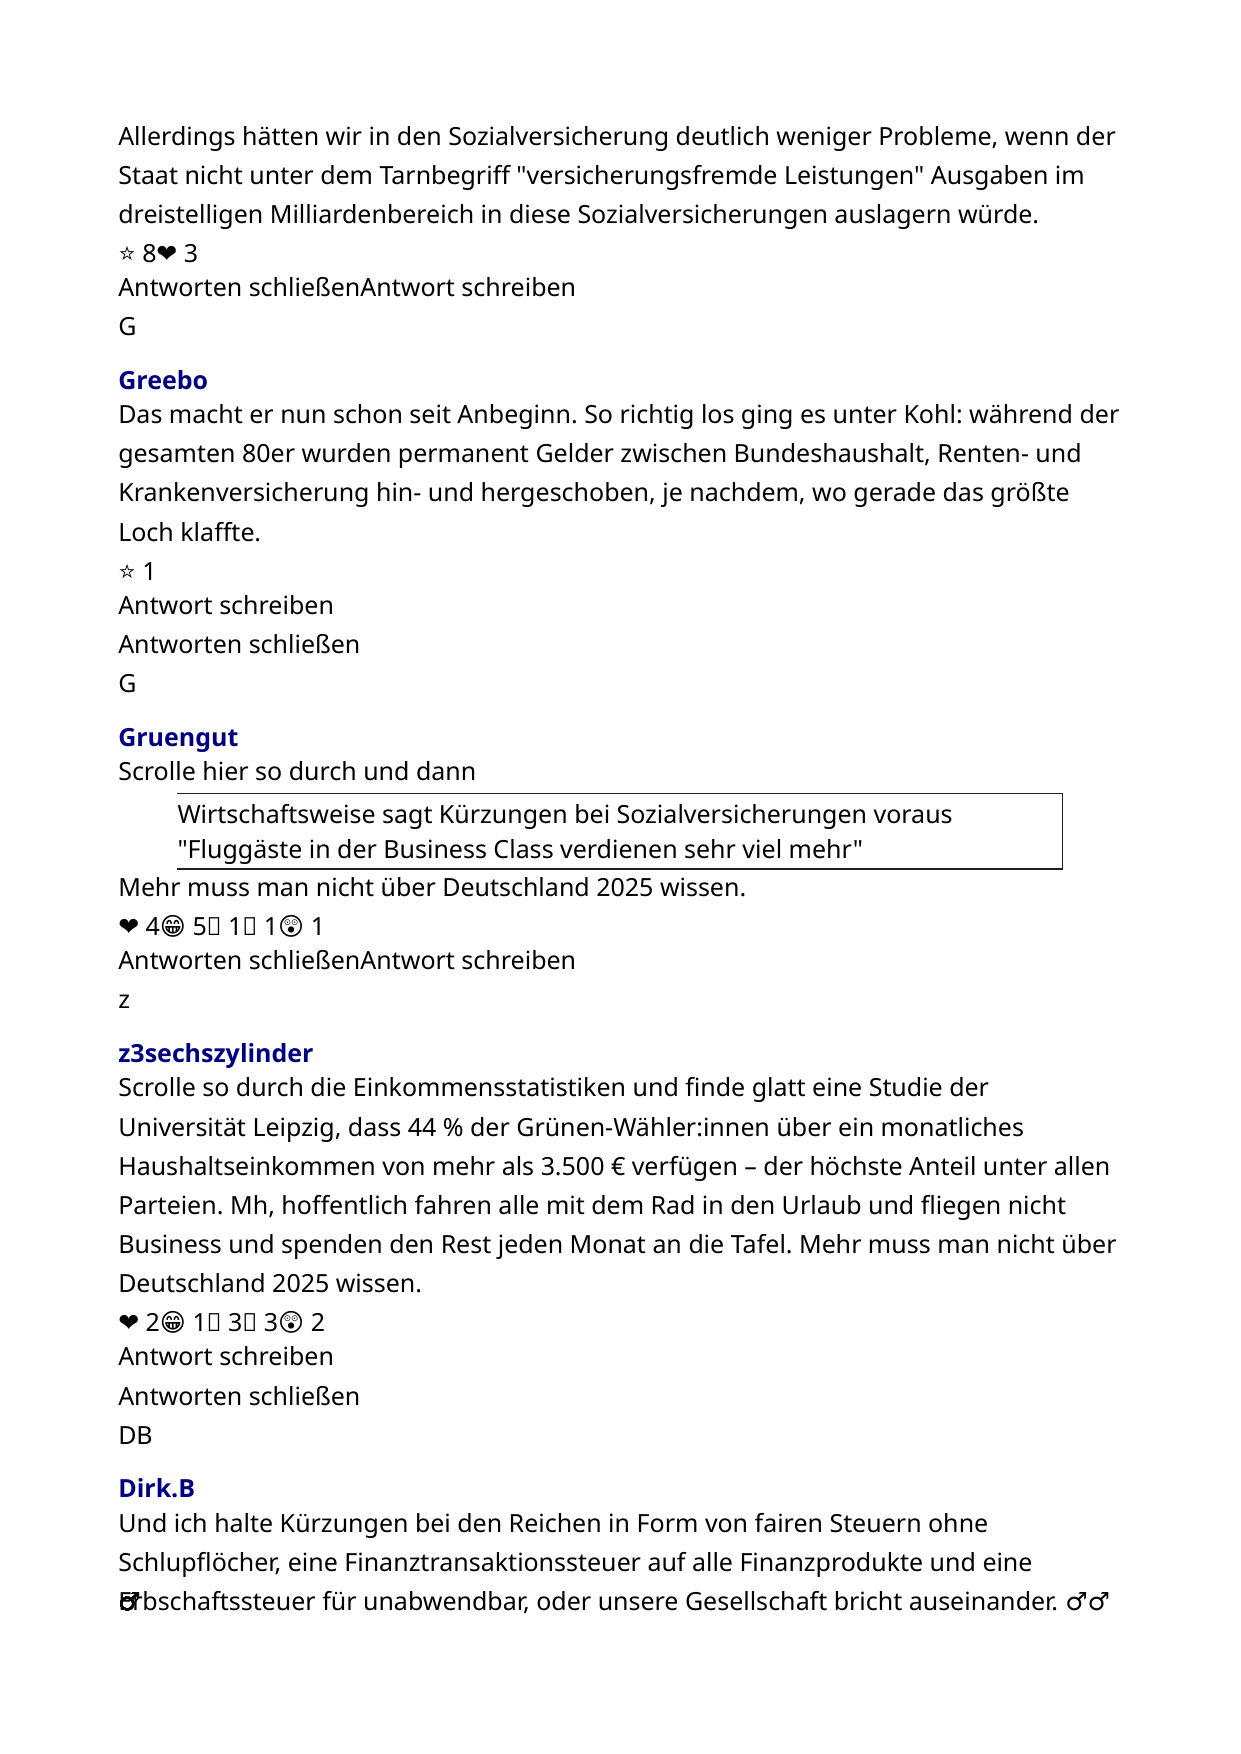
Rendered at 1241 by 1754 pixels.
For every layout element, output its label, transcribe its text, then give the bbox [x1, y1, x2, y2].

text ⭐️ 1 [118, 553, 1122, 587]
subtitle Greebo [118, 363, 1122, 397]
text Mehr muss man nicht über Deutschland 2025 wissen. [118, 870, 1122, 904]
text "Fluggäste in der Business Class verdienen sehr viel mehr" [177, 827, 1062, 868]
text Scrolle hier so durch und dann [118, 753, 1122, 788]
text Antworten schließenAntwort schreiben [118, 270, 1122, 304]
text Antwort schreiben [118, 587, 1122, 621]
subtitle z3sechszylinder [118, 1036, 1122, 1070]
subtitle Gruengut [118, 719, 1122, 753]
text Und ich halte Kürzungen bei den Reichen in Form von fairen Steuern ohne Schlupflöcher, eine Finanztransaktionssteuer auf alle Finanzprodukte und eine Erbschaftssteuer für unabwendbar, oder unsere Gesellschaft bricht auseinander. 🤷🏻‍♂️ [118, 1505, 1122, 1618]
text Allerdings hätten wir in den Sozialversicherung deutlich weniger Probleme, wenn der Staat nicht unter dem Tarnbegriff "versicherungsfremde Leistungen" Ausgaben im dreistelligen Milliardenbereich in diese Sozialversicherungen auslagern würde. [118, 118, 1122, 231]
text Das macht er nun schon seit Anbeginn. So richtig los ging es unter Kohl: während der gesamten 80er wurden permanent Gelder zwischen Bundeshaushalt, Renten- und Krankenversicherung hin- und hergeschoben, je nachdem, wo gerade das größte Loch klaffte. [118, 397, 1122, 548]
text ⭐️ 8❤️ 3 [118, 236, 1122, 270]
subtitle Dirk.B [118, 1471, 1122, 1505]
text DB [118, 1417, 1122, 1451]
text Scrolle so durch die Einkommensstatistiken und finde glatt eine Studie der Universität Leipzig, dass 44 % der Grünen-Wähler:innen über ein monatliches Haushaltseinkommen von mehr als 3.500 € verfügen – der höchste Anteil unter allen Parteien. Mh, hoffentlich fahren alle mit dem Rad in den Urlaub und fliegen nicht Business und spenden den Rest jeden Monat an die Tafel. Mehr muss man nicht über Deutschland 2025 wissen. [118, 1070, 1122, 1300]
text Antwort schreiben [118, 1339, 1122, 1373]
text Antworten schließen [118, 1378, 1122, 1412]
text Wirtschaftsweise sagt Kürzungen bei Sozialversicherungen voraus [177, 794, 1062, 827]
text z [118, 982, 1122, 1016]
text G [118, 666, 1122, 700]
text ❤️ 4😁 5🙁 1🤨 1😲 1 [118, 909, 1122, 943]
text G [118, 309, 1122, 343]
text ❤️ 2😁 1🙁 3🤨 3😲 2 [118, 1305, 1122, 1339]
text Antworten schließen [118, 627, 1122, 661]
text Antworten schließenAntwort schreiben [118, 943, 1122, 977]
